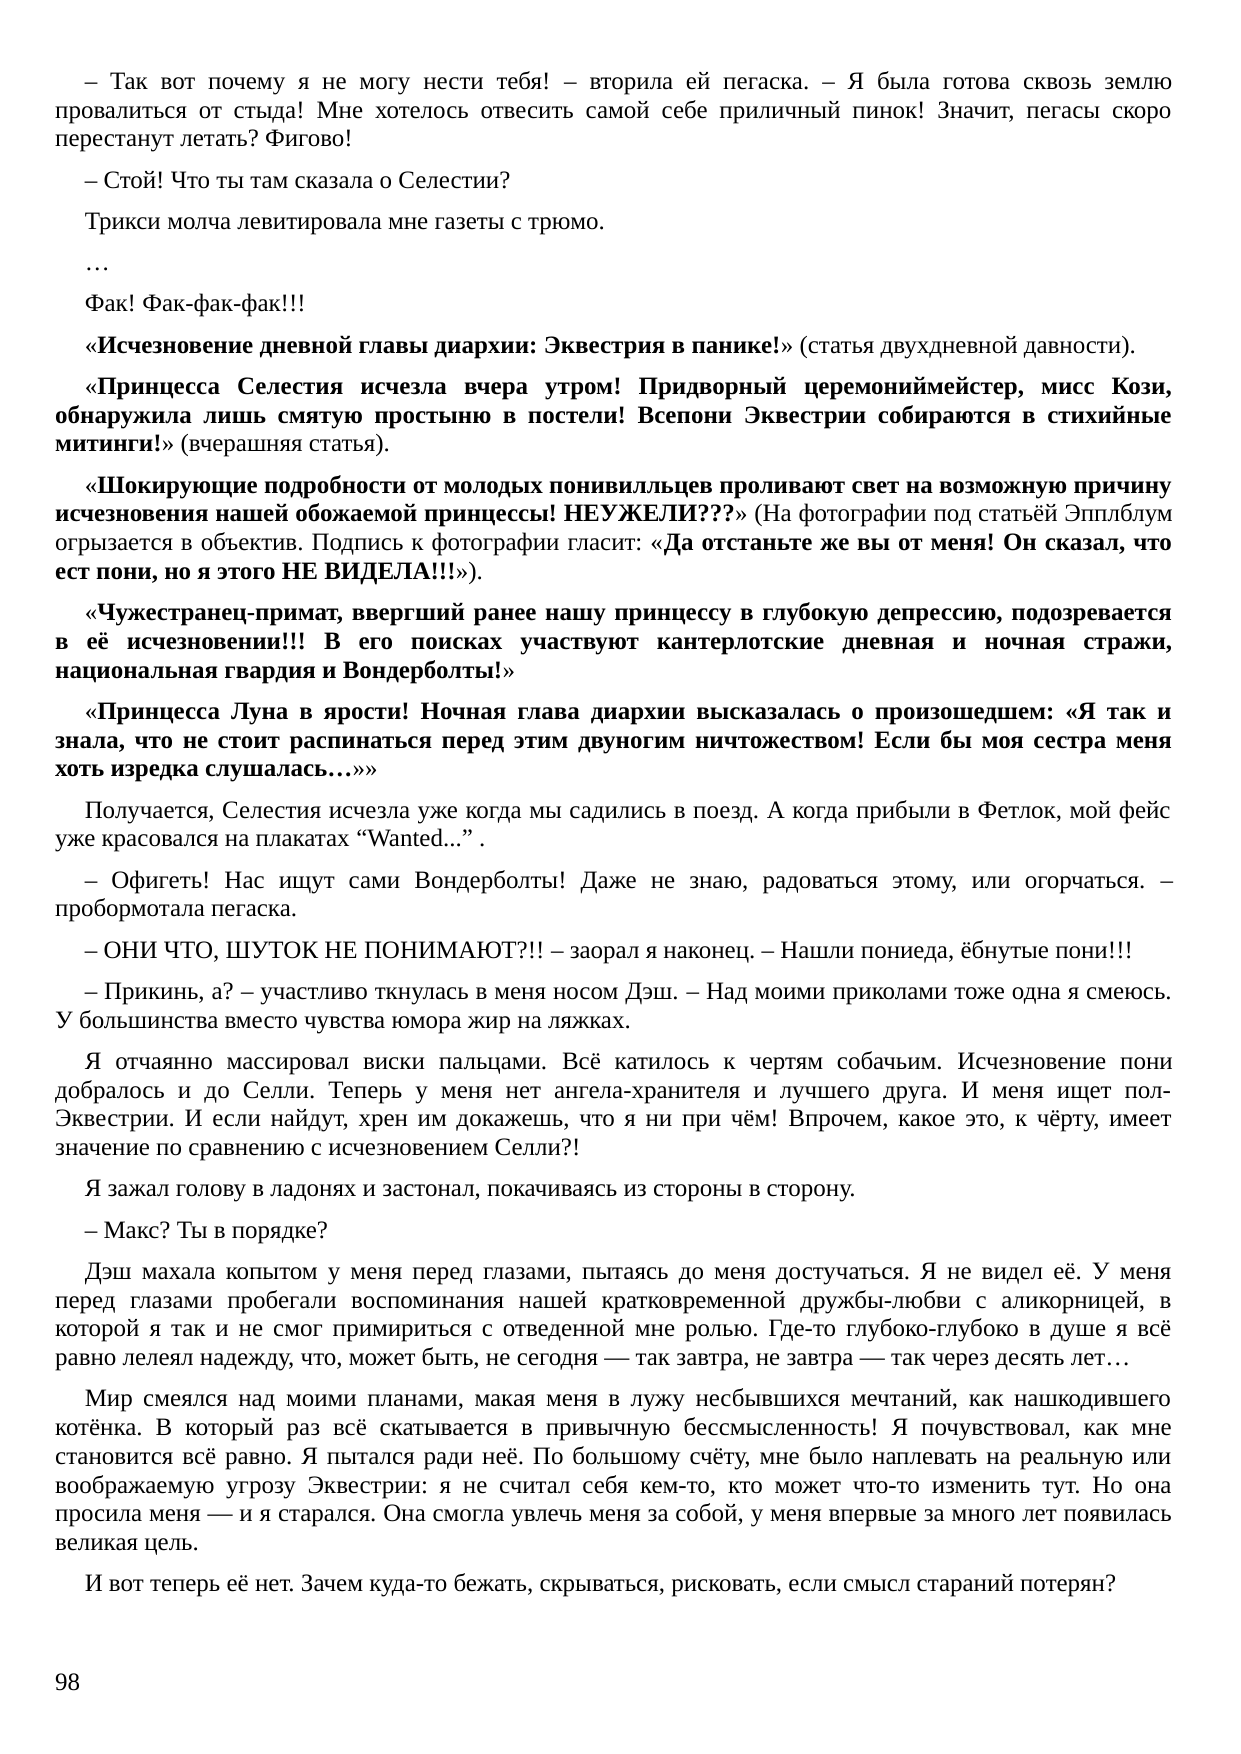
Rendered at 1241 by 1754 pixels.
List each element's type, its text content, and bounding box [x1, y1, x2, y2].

text – Макс? Ты в порядке? [55, 1215, 1173, 1243]
text Фак! Фак-фак-фак!!! [55, 288, 1173, 317]
text … [55, 247, 1173, 276]
text Получается, Селестия исчезла уже когда мы садились в поезд. А когда прибыли в Фетлок, мой фейс уже красовался на плакатах “Wanted...” . [55, 795, 1173, 852]
text «Принцесса Луна в ярости! Ночная глава диархии высказалась о произошедшем: «Я так и знала, что не стоит распинаться перед этим двуногим ничтожеством! Если бы моя сестра меня хоть изредка слушалась…»» [55, 696, 1173, 782]
text Я отчаянно массировал виски пальцами. Всё катилось к чертям собачьим. Исчезновение пони добралось и до Селли. Теперь у меня нет ангела-хранителя и лучшего друга. И меня ищет пол-Эквестрии. И если найдут, хрен им докажешь, что я ни при чём! Впрочем, какое это, к чёрту, имеет значение по сравнению с исчезновением Селли?! [55, 1046, 1173, 1161]
text – ОНИ ЧТО, ШУТОК НЕ ПОНИМАЮТ?!! – заорал я наконец. – Нашли пониеда, ёбнутые пони!!! [55, 935, 1173, 963]
text «Чужестранец-примат, ввергший ранее нашу принцессу в глубокую депрессию, подозревается в её исчезновении!!! В его поисках участвуют кантерлотские дневная и ночная стражи, национальная гвардия и Вондерболты!» [55, 597, 1173, 683]
text «Шокирующие подробности от молодых понивилльцев проливают свет на возможную причину исчезновения нашей обожаемой принцессы! НЕУЖЕЛИ???» (На фотографии под статьёй Эпплблум огрызается в объектив. Подпись к фотографии гласит: «Да отстаньте же вы от меня! Он сказал, что ест пони, но я этого НЕ ВИДЕЛА!!!»). [55, 470, 1173, 585]
text Трикси молча левитировала мне газеты с трюмо. [55, 206, 1173, 235]
text – Стой! Что ты там сказала о Селестии? [55, 165, 1173, 193]
text «Принцесса Селестия исчезла вчера утром! Придворный церемониймейстер, мисс Кози, обнаружила лишь смятую простыню в постели! Всепони Эквестрии собираются в стихийные митинги!» (вчерашняя статья). [55, 371, 1173, 457]
text Мир смеялся над моими планами, макая меня в лужу несбывшихся мечтаний, как нашкодившего котёнка. В который раз всё скатывается в привычную бессмысленность! Я почувствовал, как мне становится всё равно. Я пытался ради неё. По большому счёту, мне было наплевать на реальную или воображаемую угрозу Эквестрии: я не считал себя кем-то, кто может что-то изменить тут. Но она просила меня — и я старался. Она смогла увлечь меня за собой, у меня впервые за много лет появилась великая цель. [55, 1383, 1173, 1556]
text – Прикинь, а? – участливо ткнулась в меня носом Дэш. – Над моими приколами тоже одна я смеюсь. У большинства вместо чувства юмора жир на ляжках. [55, 976, 1173, 1033]
text «Исчезновение дневной главы диархии: Эквестрия в панике!» (статья двухдневной давности). [55, 330, 1173, 358]
text Я зажал голову в ладонях и застонал, покачиваясь из стороны в сторону. [55, 1173, 1173, 1202]
text И вот теперь её нет. Зачем куда-то бежать, скрываться, рисковать, если смысл стараний потерян? [55, 1568, 1173, 1597]
text – Так вот почему я не могу нести тебя! – вторила ей пегаска. – Я была готова сквозь землю провалиться от стыда! Мне хотелось отвесить самой себе приличный пинок! Значит, пегасы скоро перестанут летать? Фигово! [55, 66, 1173, 152]
text Дэш махала копытом у меня перед глазами, пытаясь до меня достучаться. Я не видел её. У меня перед глазами пробегали воспоминания нашей кратковременной дружбы-любви с аликорницей, в которой я так и не смог примириться с отведенной мне ролью. Где-то глубоко-глубоко в душе я всё равно лелеял надежду, что, может быть, не сегодня — так завтра, не завтра — так через десять лет… [55, 1256, 1173, 1371]
text – Офигеть! Нас ищут сами Вондерболты! Даже не знаю, радоваться этому, или огорчаться. – пробормотала пегаска. [55, 865, 1173, 922]
